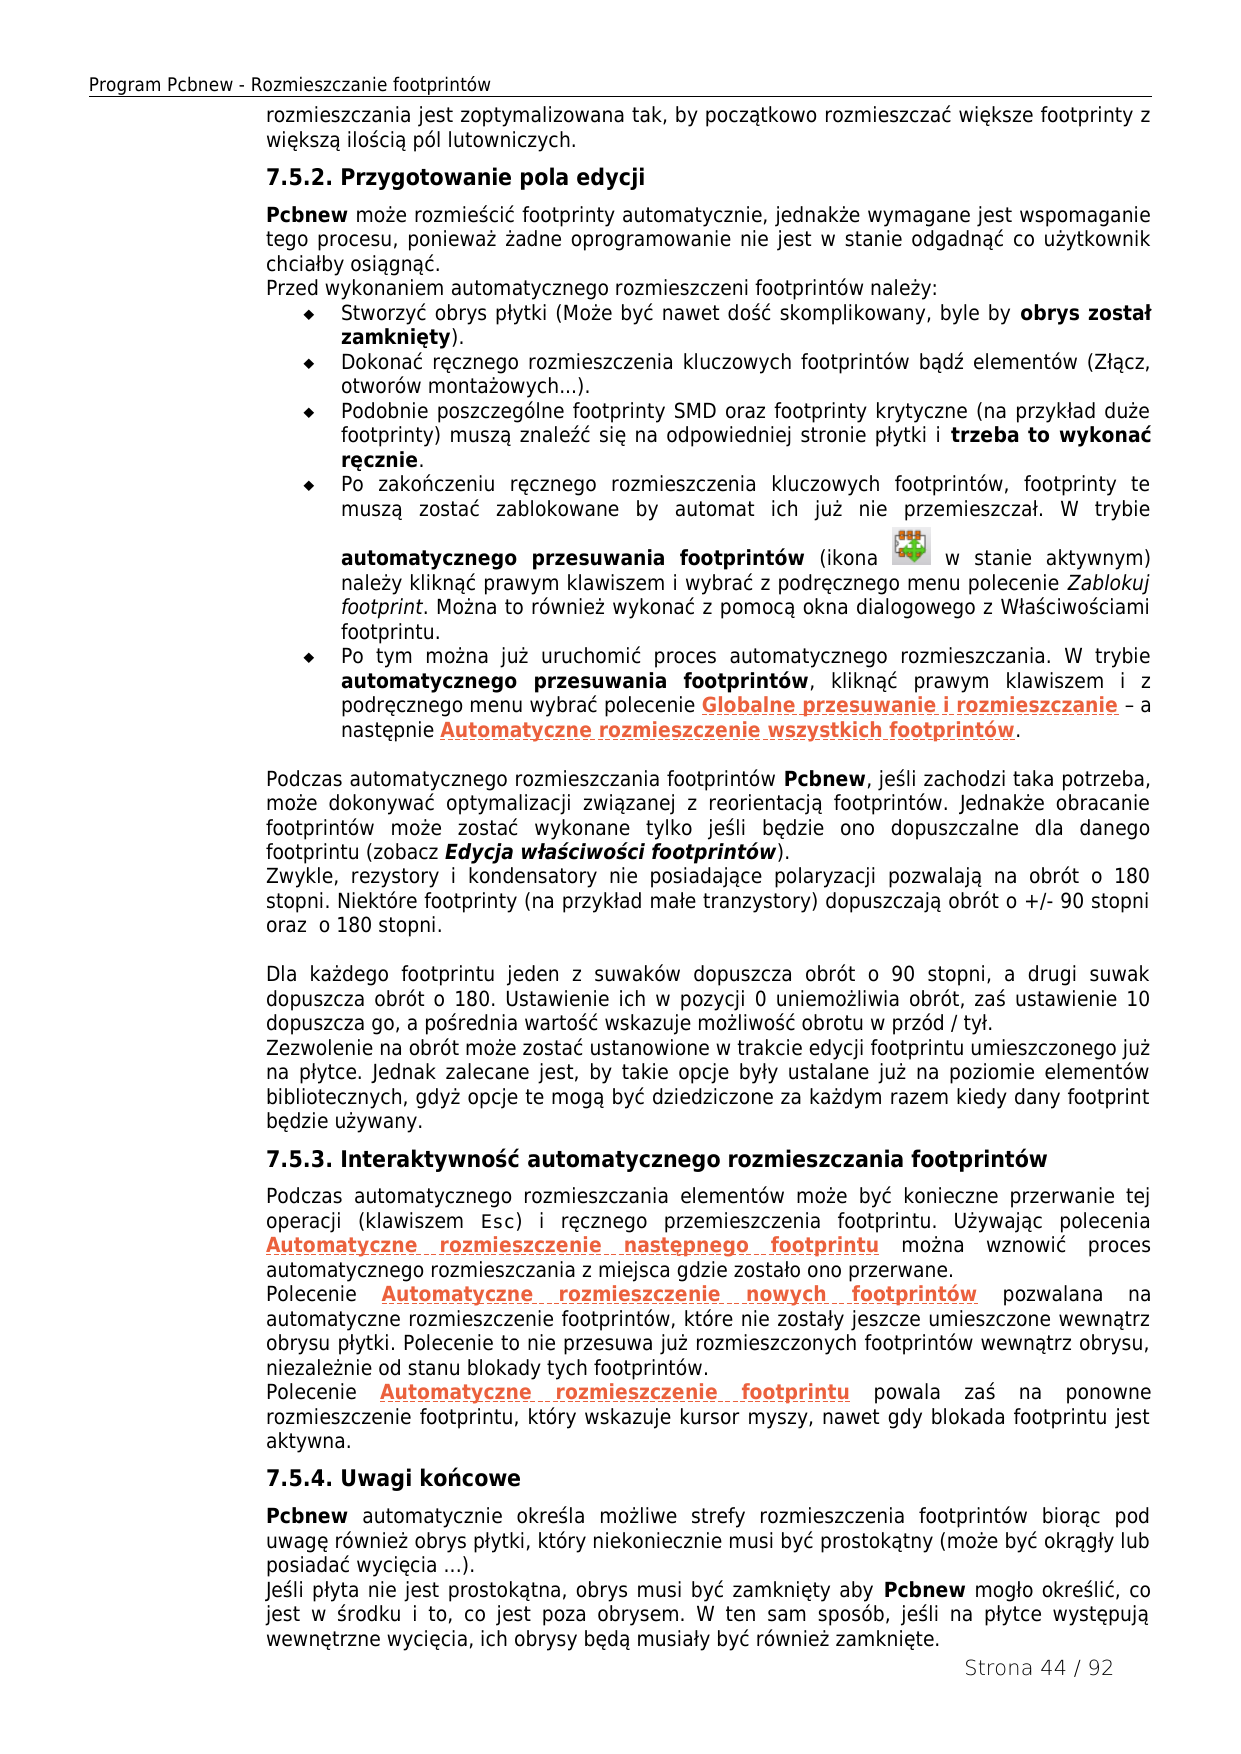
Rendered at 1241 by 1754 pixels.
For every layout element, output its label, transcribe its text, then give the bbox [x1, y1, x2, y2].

picture [892, 527, 931, 565]
text Polecenie Automatyczne rozmieszczenie nowych footprintów pozwalana na automatyczne rozmieszczenie footprintów, które nie zostały jeszcze umieszczone wewnątrz obrysu płytki. Polecenie to nie przesuwa już rozmieszczonych footprintów wewnątrz obrysu, niezależnie od stanu blokady tych footprintów. [266, 1282, 1152, 1380]
text Przed wykonaniem automatycznego rozmieszczeni footprintów należy: [266, 276, 1152, 301]
text Podczas automatycznego rozmieszczania footprintów Pcbnew, jeśli zachodzi taka potrzeba, może dokonywać optymalizacji związanej z reorientacją footprintów. Jednakże obracanie footprintów może zostać wykonane tylko jeśli będzie ono dopuszczalne dla danego footprintu (zobacz Edycja właściwości footprintów). [266, 767, 1152, 864]
list Dokonać ręcznego rozmieszczenia kluczowych footprintów bądź elementów (Złącz, otworów montażowych...). [303, 350, 1152, 399]
text Dla każdego footprintu jeden z suwaków dopuszcza obrót o 90 stopni, a drugi suwak dopuszcza obrót o 180. Ustawienie ich w pozycji 0 uniemożliwia obrót, zaś ustawienie 10 dopuszcza go, a pośrednia wartość wskazuje możliwość obrotu w przód / tył. [266, 962, 1152, 1036]
text rozmieszczania jest zoptymalizowana tak, by początkowo rozmieszczać większe footprinty z większą ilością pól lutowniczych. [266, 103, 1152, 152]
text Polecenie Automatyczne rozmieszczenie footprintu powala zaś na ponowne rozmieszczenie footprintu, który wskazuje kursor myszy, nawet gdy blokada footprintu jest aktywna. [266, 1380, 1152, 1453]
subtitle Interaktywność automatycznego rozmieszczania footprintów [266, 1146, 1152, 1172]
text Jeśli płyta nie jest prostokątna, obrys musi być zamknięty aby Pcbnew mogło określić, co jest w środku i to, co jest poza obrysem. W ten sam sposób, jeśli na płytce występują wewnętrzne wycięcia, ich obrysy będą musiały być również zamknięte. [266, 1577, 1152, 1651]
text Podczas automatycznego rozmieszczania elementów może być konieczne przerwanie tej operacji (klawiszem Esc) i ręcznego przemieszczenia footprintu. Używając polecenia Automatyczne rozmieszczenie następnego footprintu można wznowić proces automatycznego rozmieszczania z miejsca gdzie zostało ono przerwane. [266, 1184, 1152, 1282]
subtitle Uwagi końcowe [266, 1465, 1152, 1492]
text Zwykle, rezystory i kondensatory nie posiadające polaryzacji pozwalają na obrót o 180 stopni. Niektóre footprinty (na przykład małe tranzystory) dopuszczają obrót o +/- 90 stopni oraz o 180 stopni. [266, 864, 1152, 938]
list Po tym można już uruchomić proces automatycznego rozmieszczania. W trybie automatycznego przesuwania footprintów, kliknąć prawym klawiszem i z podręcznego menu wybrać polecenie Globalne przesuwanie i rozmieszczanie – a następnie Automatyczne rozmieszczenie wszystkich footprintów. [303, 644, 1152, 742]
text Pcbnew może rozmieścić footprinty automatycznie, jednakże wymagane jest wspomaganie tego procesu, ponieważ żadne oprogramowanie nie jest w stanie odgadnąć co użytkownik chciałby osiągnąć. [266, 203, 1152, 276]
list Stworzyć obrys płytki (Może być nawet dość skomplikowany, byle by obrys został zamknięty). [303, 301, 1152, 350]
text Pcbnew automatycznie określa możliwe strefy rozmieszczenia footprintów biorąc pod uwagę również obrys płytki, który niekoniecznie musi być prostokątny (może być okrągły lub posiadać wycięcia ...). [266, 1504, 1152, 1577]
text Zezwolenie na obrót może zostać ustanowione w trakcie edycji footprintu umieszczonego już na płytce. Jednak zalecane jest, by takie opcje były ustalane już na poziomie elementów bibliotecznych, gdyż opcje te mogą być dziedziczone za każdym razem kiedy dany footprint będzie używany. [266, 1036, 1152, 1134]
list Podobnie poszczególne footprinty SMD oraz footprinty krytyczne (na przykład duże footprinty) muszą znaleźć się na odpowiedniej stronie płytki i trzeba to wykonać ręcznie. [303, 399, 1152, 472]
list Po zakończeniu ręcznego rozmieszczenia kluczowych footprintów, footprinty te muszą zostać zablokowane by automat ich już nie przemieszczał. W trybie automatycznego przesuwania footprintów (ikona w stanie aktywnym) należy kliknąć prawym klawiszem i wybrać z podręcznego menu polecenie Zablokuj footprint. Można to również wykonać z pomocą okna dialogowego z Właściwościami footprintu. [303, 472, 1152, 644]
subtitle Przygotowanie pola edycji [266, 164, 1152, 191]
